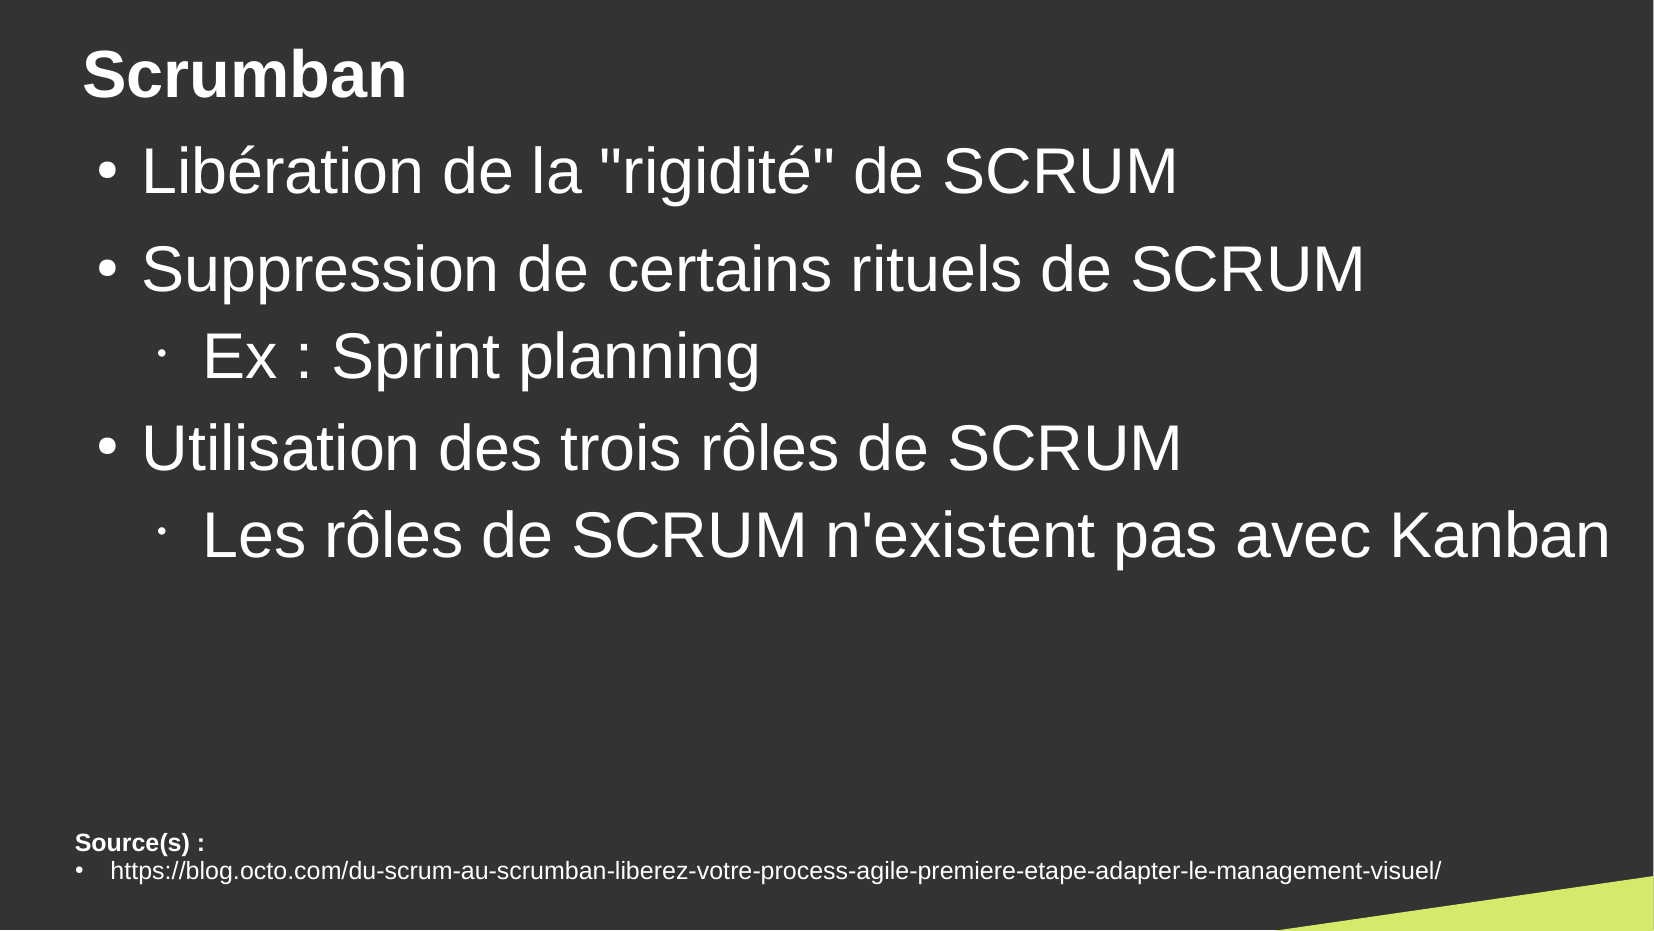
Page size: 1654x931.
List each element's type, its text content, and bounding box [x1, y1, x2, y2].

list Libération de la "rigidité" de SCRUM Suppression de certains rituels de SCRUM Ex : Sprint planning Utilisation des trois rôles de SCRUM Les rôles de SCRUM n'existent pas avec Kanban [80, 135, 1620, 579]
title Scrumban [82, 37, 1571, 122]
text_box [1272, 875, 1654, 931]
text_box Source(s) : https://blog.octo.com/du-scrum-au-scrumban-liberez-votre-process-agile-premiere-etape-adapter-le-management-visuel/ [60, 821, 1546, 921]
